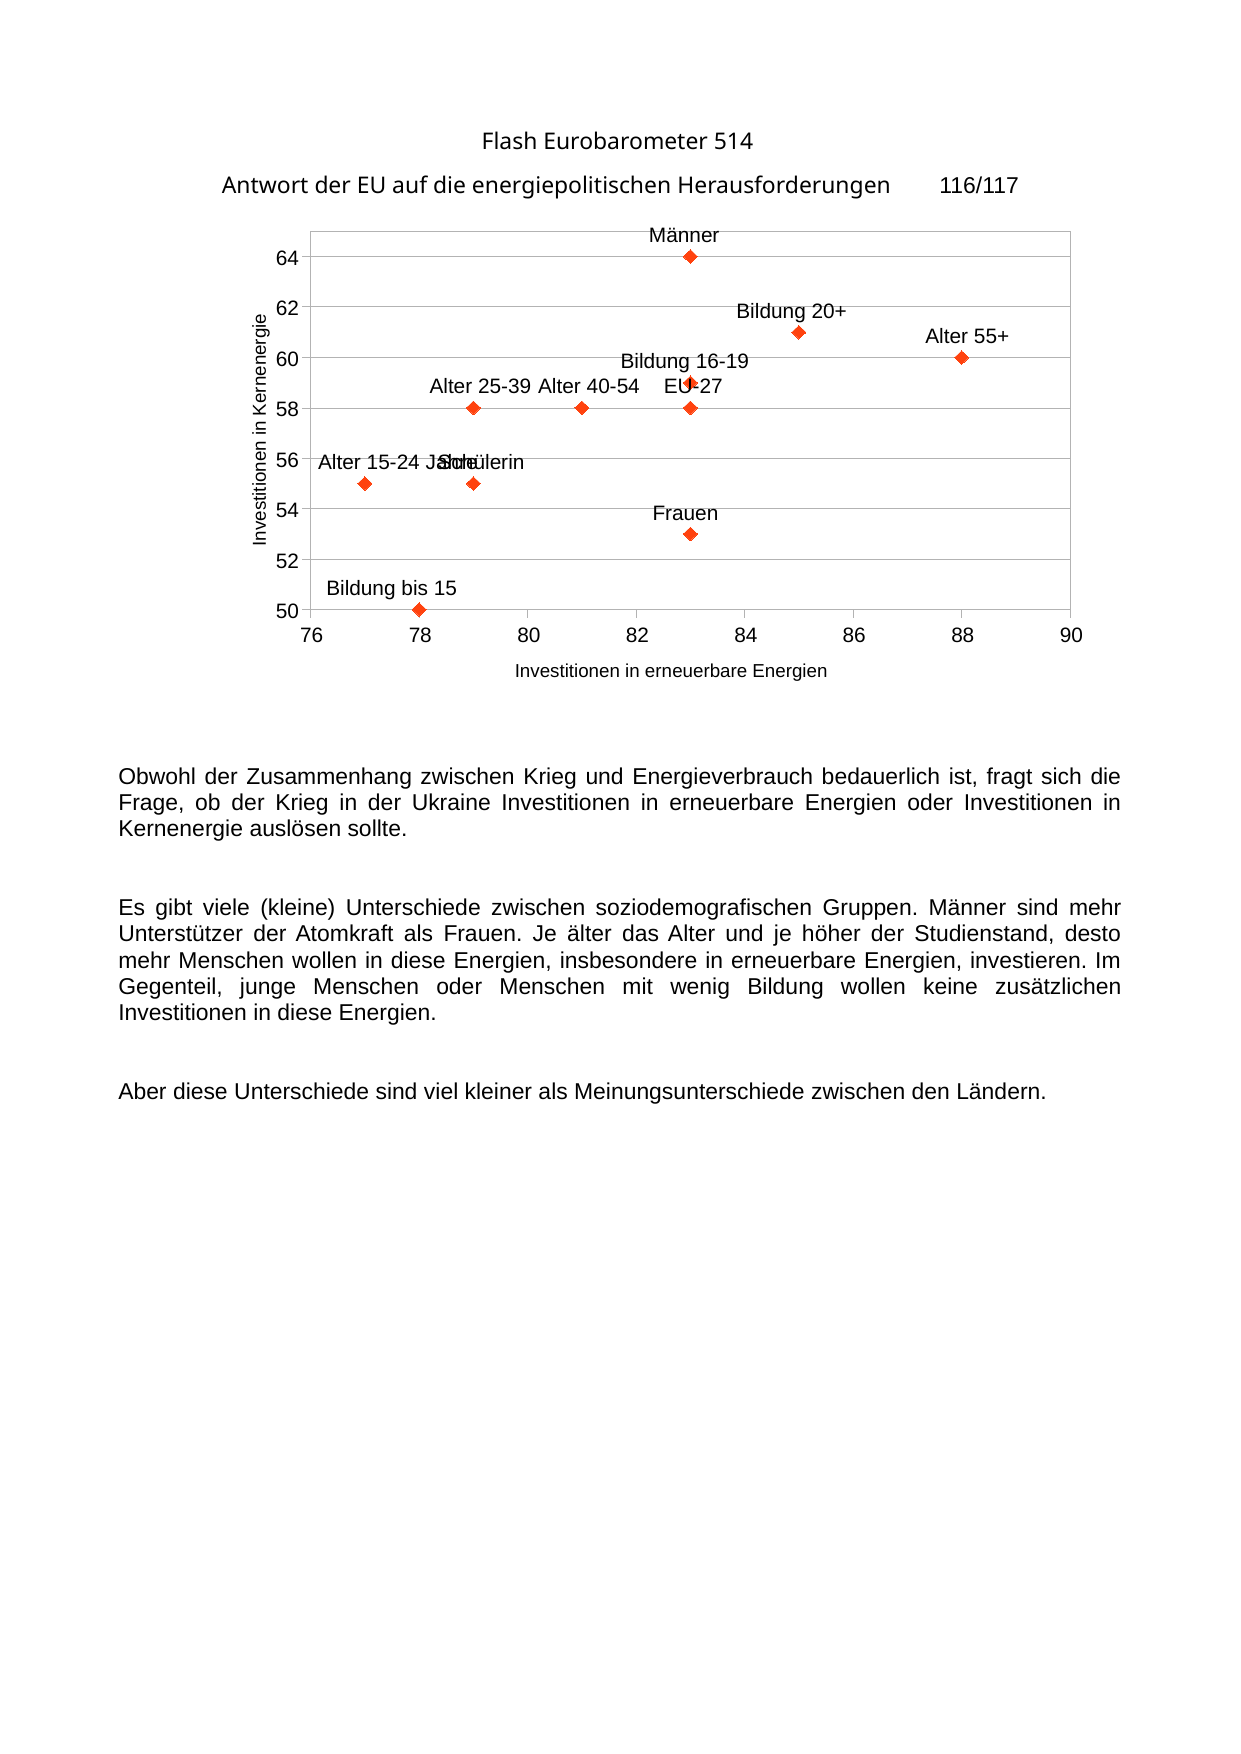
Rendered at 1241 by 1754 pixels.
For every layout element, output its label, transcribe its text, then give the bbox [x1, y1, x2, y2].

text Obwohl der Zusammenhang zwischen Krieg und Energieverbrauch bedauerlich ist, fragt sich die Frage, ob der Krieg in der Ukraine Investitionen in erneuerbare Energien oder Investitionen in Kernenergie auslösen sollte. [118, 763, 1122, 842]
text Es gibt viele (kleine) Unterschiede zwischen soziodemografischen Gruppen. Männer sind mehr Unterstützer der Atomkraft als Frauen. Je älter das Alter und je höher der Studienstand, desto mehr Menschen wollen in diese Energien, insbesondere in erneuerbare Energien, investieren. Im Gegenteil, junge Menschen oder Menschen mit wenig Bildung wollen keine zusätzlichen Investitionen in diese Energien. [118, 894, 1122, 1026]
text Aber diese Unterschiede sind viel kleiner als Meinungsunterschiede zwischen den Ländern. [118, 1078, 1122, 1104]
